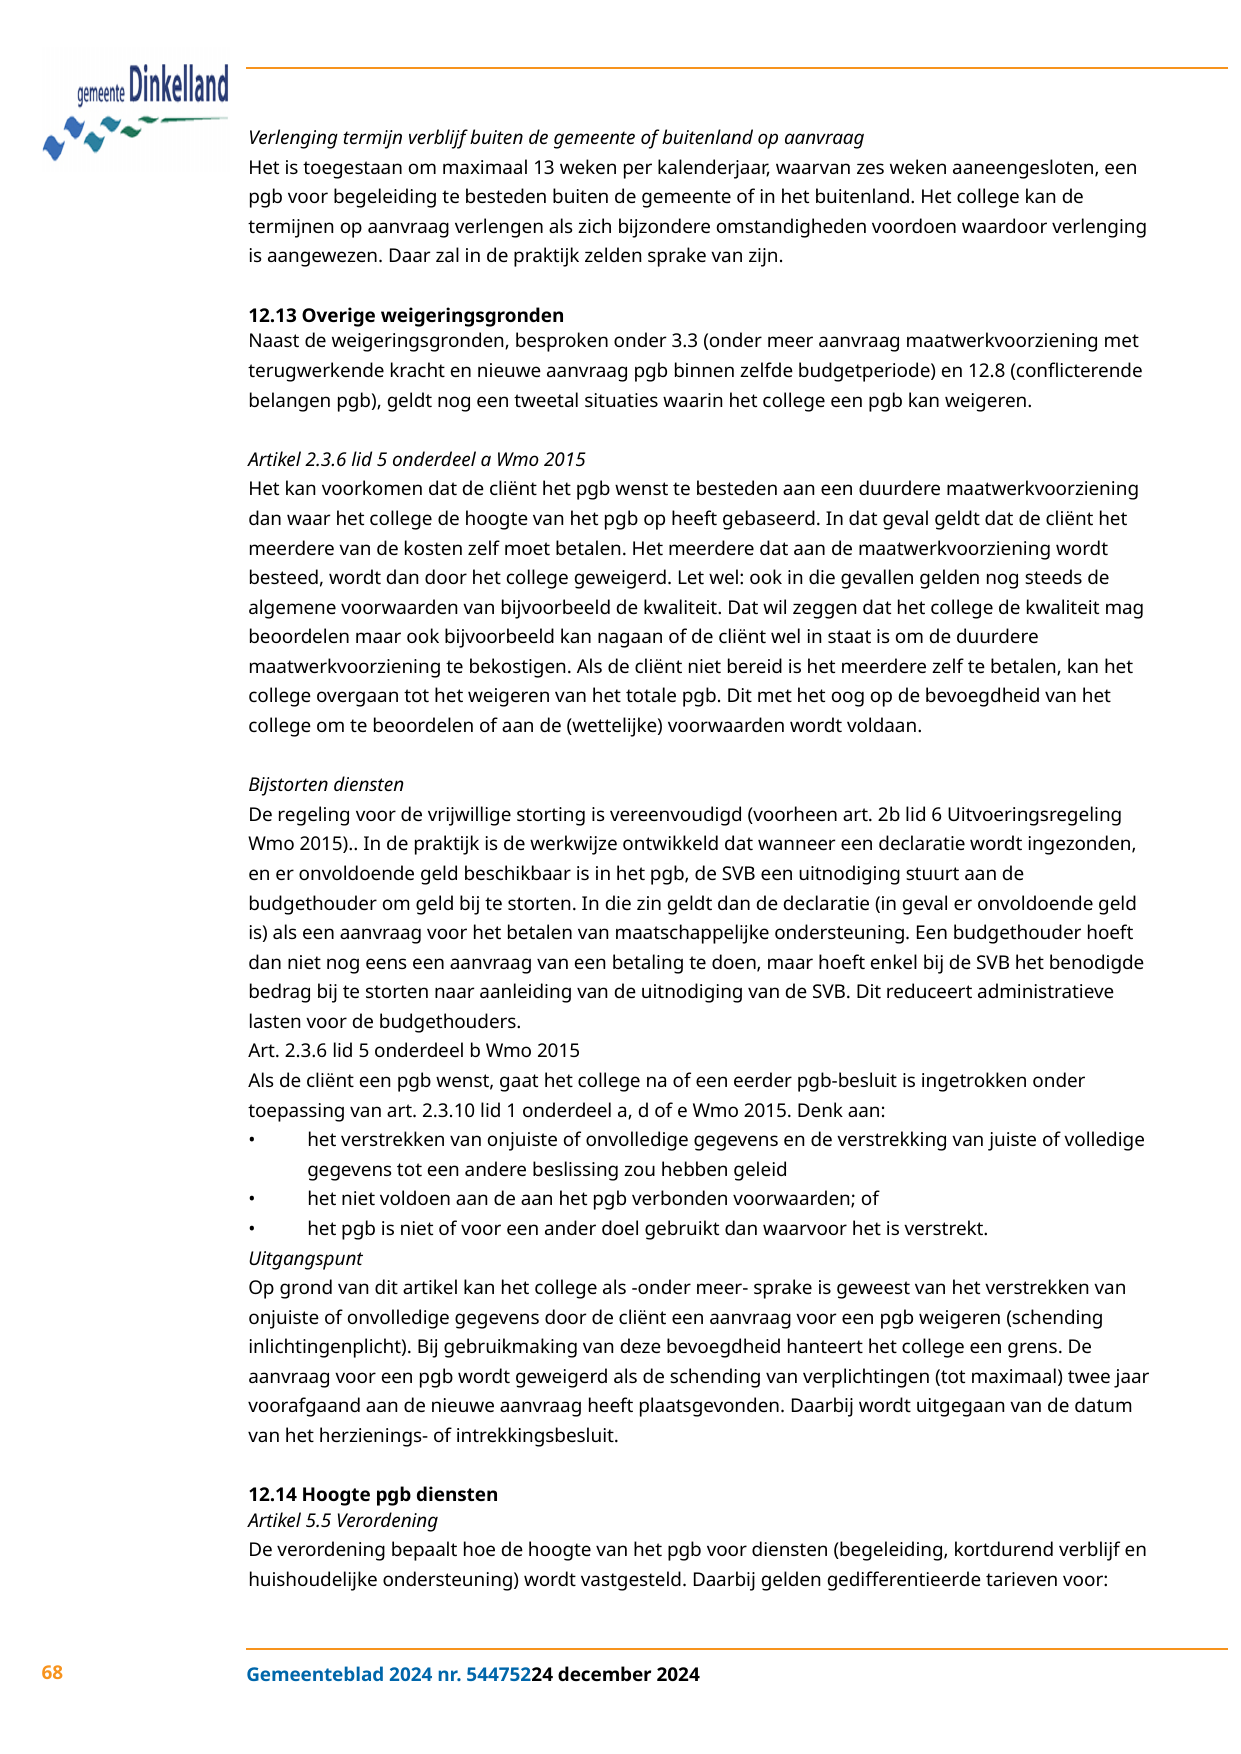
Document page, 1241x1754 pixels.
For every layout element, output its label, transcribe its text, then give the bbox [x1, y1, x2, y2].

text Verlenging termijn verblijf buiten de gemeente of buitenland op aanvraag [248, 124, 1152, 150]
text Bijstorten diensten [248, 771, 1152, 797]
text Artikel 5.5 Verordening [248, 1507, 1152, 1533]
text Artikel 2.3.6 lid 5 onderdeel a Wmo 2015 [248, 446, 1152, 472]
text Het is toegestaan om maximaal 13 weken per kalenderjaar, waarvan zes weken aaneengesloten, een pgb voor begeleiding te besteden buiten de gemeente of in het buitenland. Het college kan de termijnen op aanvraag verlengen als zich bijzondere omstandigheden voordoen waardoor verlenging is aangewezen. Daar zal in de praktijk zelden sprake van zijn. [248, 154, 1152, 268]
text Het kan voorkomen dat de cliënt het pgb wenst te besteden aan een duurdere maatwerkvoorziening dan waar het college de hoogte van het pgb op heeft gebaseerd. In dat geval geldt dat de cliënt het meerdere van de kosten zelf moet betalen. Het meerdere dat aan de maatwerkvoorziening wordt besteed, wordt dan door het college geweigerd. Let wel: ook in die gevallen gelden nog steeds de algemene voorwaarden van bijvoorbeeld de kwaliteit. Dat wil zeggen dat het college de kwaliteit mag beoordelen maar ook bijvoorbeeld kan nagaan of de cliënt wel in staat is om de duurdere maatwerkvoorziening te bekostigen. Als de cliënt niet bereid is het meerdere zelf te betalen, kan het college overgaan tot het weigeren van het totale pgb. Dit met het oog op de bevoegdheid van het college om te beoordelen of aan de (wettelijke) voorwaarden wordt voldaan. [248, 476, 1152, 738]
text Art. 2.3.6 lid 5 onderdeel b Wmo 2015 [248, 1038, 1152, 1063]
text Als de cliënt een pgb wenst, gaat het college na of een eerder pgb-besluit is ingetrokken onder toepassing van art. 2.3.10 lid 1 onderdeel a, d of e Wmo 2015. Denk aan: [248, 1067, 1152, 1122]
text Naast de weigeringsgronden, besproken onder 3.3 (onder meer aanvraag maatwerkvoorziening met terugwerkende kracht en nieuwe aanvraag pgb binnen zelfde budgetperiode) en 12.8 (conflicterende belangen pgb), geldt nog een tweetal situaties waarin het college een pgb kan weigeren. [248, 328, 1152, 412]
text 12.14 Hoogte pgb diensten [248, 1481, 1152, 1507]
text 12.13 Overige weigeringsgronden [248, 302, 1152, 328]
text De regeling voor de vrijwillige storting is vereenvoudigd (voorheen art. 2b lid 6 Uitvoeringsregeling Wmo 2015).. In de praktijk is de werkwijze ontwikkeld dat wanneer een declaratie wordt ingezonden, en er onvoldoende geld beschikbaar is in het pgb, de SVB een uitnodiging stuurt aan de budgethouder om geld bij te storten. In die zin geldt dan de declaratie (in geval er onvoldoende geld is) als een aanvraag voor het betalen van maatschappelijke ondersteuning. Een budgethouder hoeft dan niet nog eens een aanvraag van een betaling te doen, maar hoeft enkel bij de SVB het benodigde bedrag bij te storten naar aanleiding van de uitnodiging van de SVB. Dit reduceert administratieve lasten voor de budgethouders. [248, 801, 1152, 1034]
picture [41, 47, 231, 172]
list het verstrekken van onjuiste of onvolledige gegevens en de verstrekking van juiste of volledige gegevens tot een andere beslissing zou hebben geleid [248, 1126, 1152, 1182]
text Op grond van dit artikel kan het college als -onder meer- sprake is geweest van het verstrekken van onjuiste of onvolledige gegevens door de cliënt een aanvraag voor een pgb weigeren (schending inlichtingenplicht). Bij gebruikmaking van deze bevoegdheid hanteert het college een grens. De aanvraag voor een pgb wordt geweigerd als de schending van verplichtingen (tot maximaal) twee jaar voorafgaand aan de nieuwe aanvraag heeft plaatsgevonden. Daarbij wordt uitgegaan van de datum van het herzienings- of intrekkingsbesluit. [248, 1274, 1152, 1448]
text De verordening bepaalt hoe de hoogte van het pgb voor diensten (begeleiding, kortdurend verblijf en huishoudelijke ondersteuning) wordt vastgesteld. Daarbij gelden gedifferentieerde tarieven voor: [248, 1537, 1152, 1592]
text Uitgangspunt [248, 1245, 1152, 1270]
list het pgb is niet of voor een ander doel gebruikt dan waarvoor het is verstrekt. [248, 1215, 1152, 1241]
list het niet voldoen aan de aan het pgb verbonden voorwaarden; of [248, 1186, 1152, 1211]
